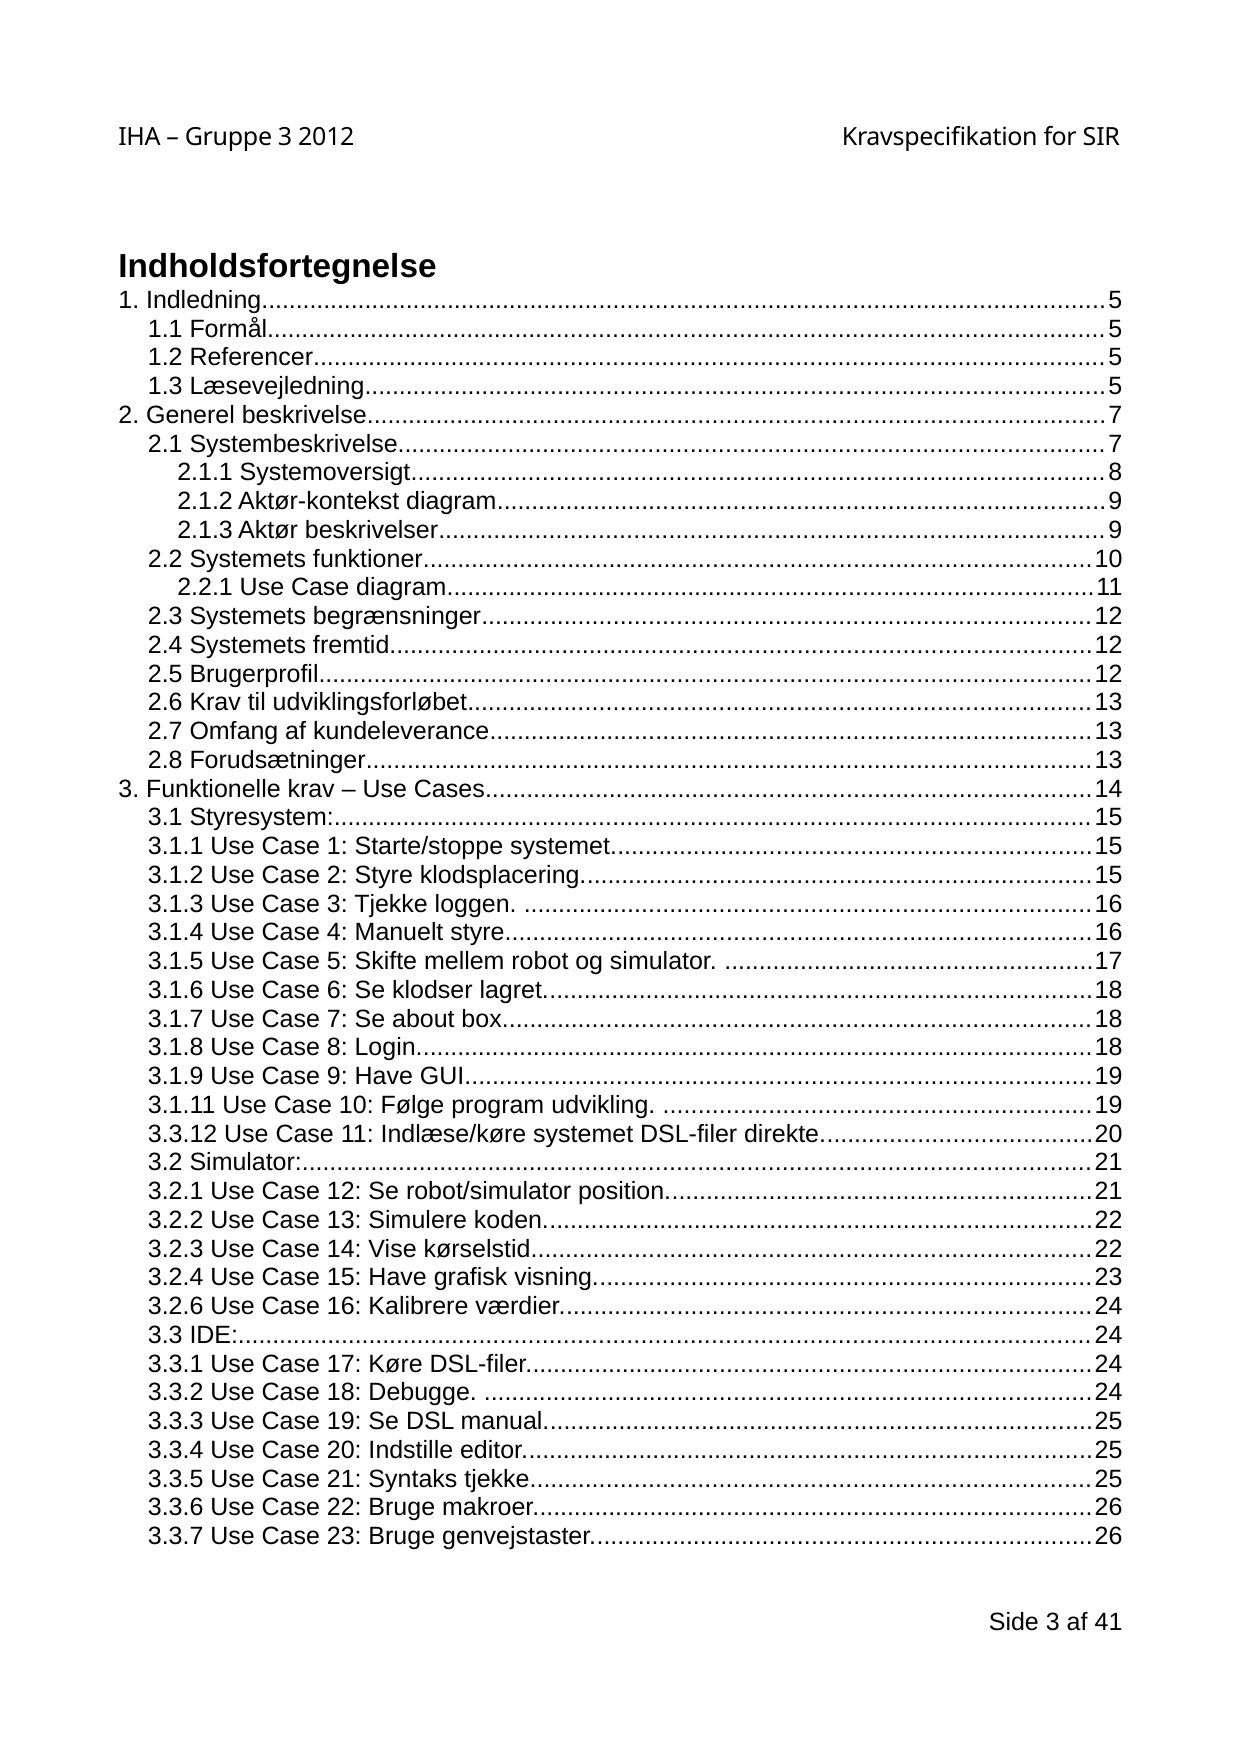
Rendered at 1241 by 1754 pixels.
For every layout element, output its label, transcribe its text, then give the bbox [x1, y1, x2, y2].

text 3.1.4 Use Case 4: Manuelt styre. 16 [148, 917, 1122, 946]
text 3.2.1 Use Case 12: Se robot/simulator position. 21 [148, 1176, 1122, 1205]
text 3.3.12 Use Case 11: Indlæse/køre systemet DSL-filer direkte. 20 [148, 1118, 1122, 1147]
text 3.1.6 Use Case 6: Se klodser lagret. 18 [148, 975, 1122, 1003]
text 2.1 Systembeskrivelse 7 [148, 428, 1122, 457]
text 2.8 Forudsætninger 13 [148, 745, 1122, 773]
text 1.1 Formål 5 [148, 313, 1122, 342]
text 3.1.2 Use Case 2: Styre klodsplacering. 15 [148, 860, 1122, 888]
text 3.1.7 Use Case 7: Se about box. 18 [148, 1003, 1122, 1032]
text 3.3.4 Use Case 20: Indstille editor. 25 [148, 1435, 1122, 1463]
text 3.3 IDE: 24 [148, 1320, 1122, 1348]
text 3.2.4 Use Case 15: Have grafisk visning. 23 [148, 1262, 1122, 1291]
text 3. Funktionelle krav – Use Cases 14 [118, 773, 1122, 802]
text 3.1 Styresystem: 15 [148, 802, 1122, 831]
text 3.2.3 Use Case 14: Vise kørselstid. 22 [148, 1233, 1122, 1262]
text 2.6 Krav til udviklingsforløbet 13 [148, 687, 1122, 716]
text 1. Indledning 5 [118, 285, 1122, 313]
text 3.3.6 Use Case 22: Bruge makroer. 26 [148, 1492, 1122, 1521]
text 3.3.7 Use Case 23: Bruge genvejstaster. 26 [148, 1521, 1122, 1550]
text 2.5 Brugerprofil 12 [148, 658, 1122, 687]
text 3.1.11 Use Case 10: Følge program udvikling. 19 [148, 1090, 1122, 1118]
text 3.2.2 Use Case 13: Simulere koden. 22 [148, 1205, 1122, 1233]
text 3.1.8 Use Case 8: Login. 18 [148, 1032, 1122, 1061]
text 3.1.5 Use Case 5: Skifte mellem robot og simulator. 17 [148, 946, 1122, 975]
text 3.2 Simulator: 21 [148, 1147, 1122, 1176]
text 3.3.2 Use Case 18: Debugge. 24 [148, 1377, 1122, 1406]
text 2.4 Systemets fremtid 12 [148, 630, 1122, 658]
subtitle Indholdsfortegnelse [118, 246, 1122, 285]
text 2.1.3 Aktør beskrivelser 9 [177, 515, 1122, 543]
text 2.2.1 Use Case diagram 11 [177, 572, 1122, 601]
text 2.7 Omfang af kundeleverance 13 [148, 716, 1122, 745]
text 3.3.3 Use Case 19: Se DSL manual. 25 [148, 1406, 1122, 1435]
text 3.3.1 Use Case 17: Køre DSL-filer. 24 [148, 1348, 1122, 1377]
text 3.3.5 Use Case 21: Syntaks tjekke. 25 [148, 1463, 1122, 1492]
text 3.1.3 Use Case 3: Tjekke loggen. 16 [148, 888, 1122, 917]
text 3.1.9 Use Case 9: Have GUI. 19 [148, 1061, 1122, 1090]
text 2.3 Systemets begrænsninger 12 [148, 601, 1122, 630]
text 2.1.2 Aktør-kontekst diagram 9 [177, 486, 1122, 515]
text 2.2 Systemets funktioner 10 [148, 543, 1122, 572]
text 2.1.1 Systemoversigt 8 [177, 457, 1122, 486]
text 1.2 Referencer 5 [148, 342, 1122, 371]
text 1.3 Læsevejledning 5 [148, 371, 1122, 400]
text 3.2.6 Use Case 16: Kalibrere værdier. 24 [148, 1291, 1122, 1320]
text 3.1.1 Use Case 1: Starte/stoppe systemet. 15 [148, 831, 1122, 860]
text 2. Generel beskrivelse 7 [118, 400, 1122, 428]
